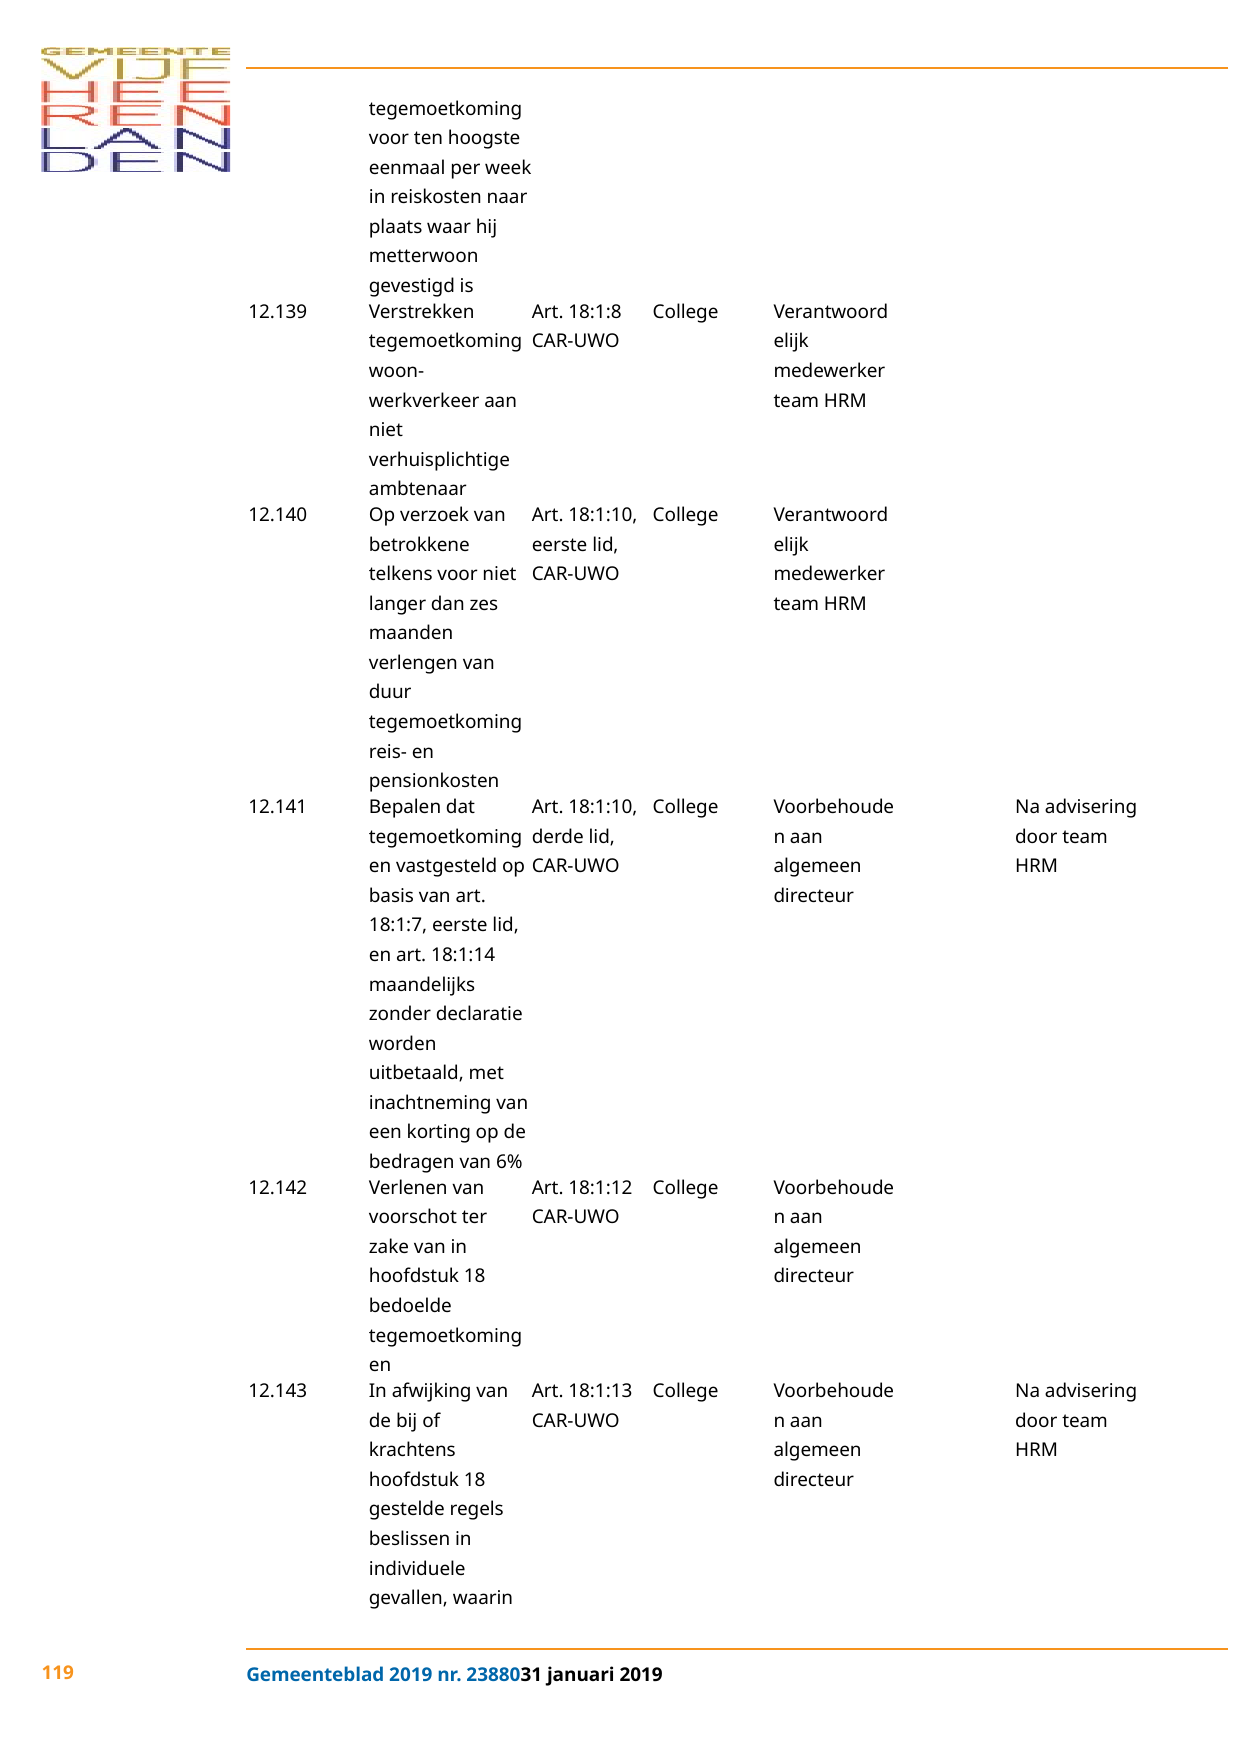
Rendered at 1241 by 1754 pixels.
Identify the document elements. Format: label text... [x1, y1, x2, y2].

table_cell [894, 95, 1015, 298]
table_cell College [653, 298, 773, 501]
table_cell [894, 1377, 1015, 1610]
table_cell College [653, 1174, 773, 1377]
picture [41, 47, 231, 172]
table_cell Verantwoordelijk medewerker team HRM [773, 298, 894, 501]
table_cell Verstrekken tegemoetkoming woon-werkverkeer aan niet verhuisplichtige ambtenaar [369, 298, 532, 501]
table_cell Voorbehouden aan algemeen directeur [773, 1174, 894, 1377]
table_cell [1015, 501, 1152, 793]
table_cell [1015, 298, 1152, 501]
table_cell [894, 501, 1015, 793]
table_cell tegemoetkoming voor ten hoogste eenmaal per week in reiskosten naar plaats waar hij metterwoon gevestigd is [369, 95, 532, 298]
table_cell Verlenen van voorschot ter zake van in hoofdstuk 18 bedoelde tegemoetkomingen [369, 1174, 532, 1377]
table_cell [653, 95, 773, 298]
table_cell Art. 18:1:13 CAR-UWO [532, 1377, 652, 1610]
table_cell Voorbehouden aan algemeen directeur [773, 793, 894, 1174]
table_cell In afwijking van de bij of krachtens hoofdstuk 18 gestelde regels beslissen in individuele gevallen, waarin [369, 1377, 532, 1610]
table_cell Art. 18:1:8 CAR-UWO [532, 298, 652, 501]
table_cell [773, 95, 894, 298]
table_cell 12.143 [248, 1377, 369, 1610]
table_cell Art. 18:1:10, derde lid, CAR-UWO [532, 793, 652, 1174]
table_cell [894, 298, 1015, 501]
table_cell College [653, 501, 773, 793]
table_cell [1015, 95, 1152, 298]
table_cell 12.141 [248, 793, 369, 1174]
table_cell Na advisering door team HRM [1015, 793, 1152, 1174]
table_cell [1015, 1174, 1152, 1377]
table_cell [894, 1174, 1015, 1377]
table_cell Bepalen dat tegemoetkomingen vastgesteld op basis van art. 18:1:7, eerste lid, en art. 18:1:14 maandelijks zonder declaratie worden uitbetaald, met inachtneming van een korting op de bedragen van 6% [369, 793, 532, 1174]
table_cell Op verzoek van betrokkene telkens voor niet langer dan zes maanden verlengen van duur tegemoetkoming reis- en pensionkosten [369, 501, 532, 793]
table_cell [248, 95, 369, 298]
table_cell [894, 793, 1015, 1174]
table_cell Voorbehouden aan algemeen directeur [773, 1377, 894, 1610]
table_cell College [653, 793, 773, 1174]
table_cell Verantwoordelijk medewerker team HRM [773, 501, 894, 793]
table_cell Art. 18:1:12 CAR-UWO [532, 1174, 652, 1377]
table_cell Art. 18:1:10, eerste lid, CAR-UWO [532, 501, 652, 793]
table_cell 12.139 [248, 298, 369, 501]
table_cell Na advisering door team HRM [1015, 1377, 1152, 1610]
table_cell [532, 95, 652, 298]
table_cell College [653, 1377, 773, 1610]
table_cell 12.140 [248, 501, 369, 793]
table_cell 12.142 [248, 1174, 369, 1377]
